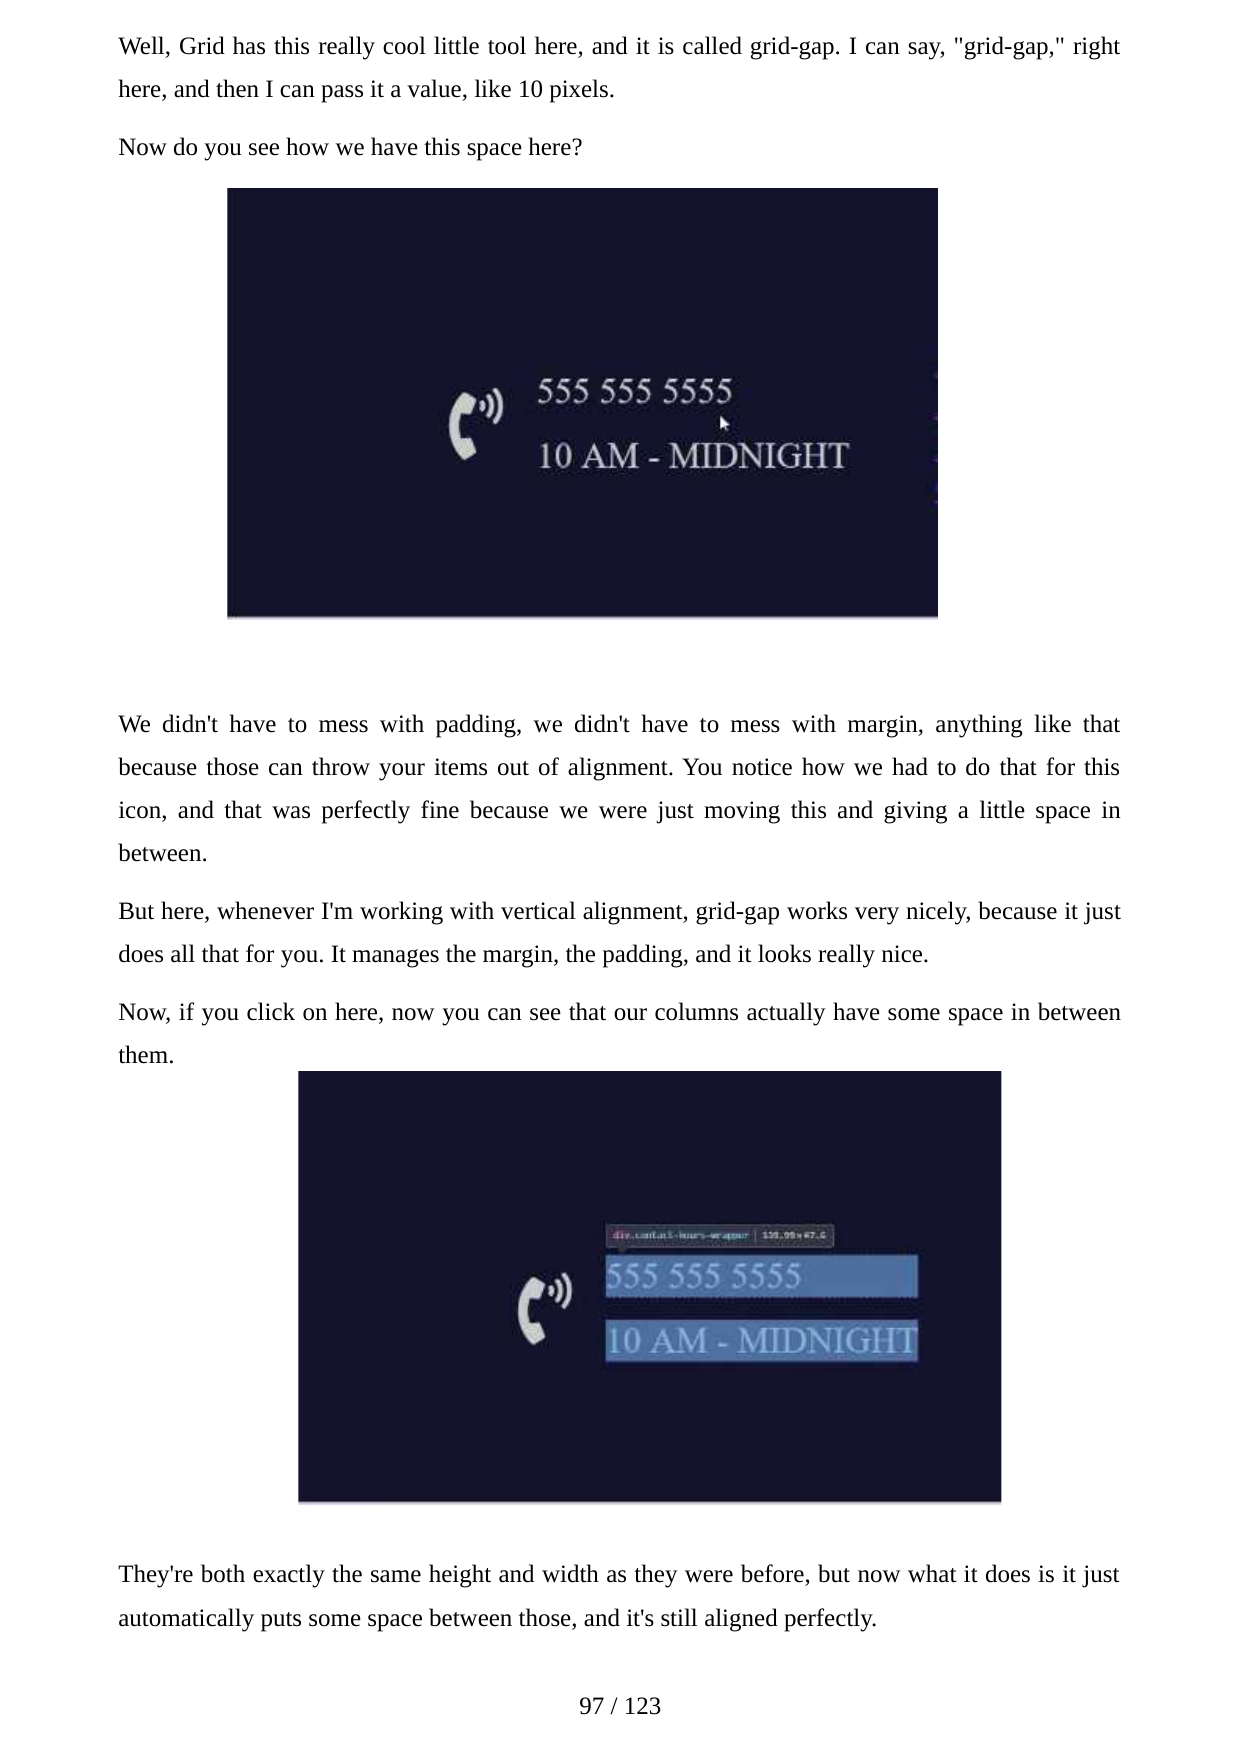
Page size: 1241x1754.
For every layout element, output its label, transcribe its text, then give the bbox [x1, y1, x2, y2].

text But here, whenever I'm working with vertical alignment, grid-gap works very nicely, because it just does all that for you. It manages the margin, the padding, and it looks really nice. [118, 896, 1122, 968]
text Now do you see how we have this space here? [118, 132, 1122, 161]
text Well, Grid has this really cool little tool here, and it is called grid-gap. I can say, "grid-gap," right here, and then I can pass it a value, like 10 pixels. [118, 31, 1122, 103]
text Now, if you click on here, now you can see that our columns actually have some space in between them. [118, 997, 1122, 1069]
text We didn't have to mess with padding, we didn't have to mess with margin, anything like that because those can throw your items out of alignment. You notice how we had to do that for this icon, and that was perfectly fine because we were just moving this and giving a little space in between. [118, 709, 1122, 867]
picture [298, 1071, 1002, 1505]
picture [227, 188, 938, 620]
text They're both exactly the same height and width as they were before, but now what it does is it just automatically puts some space between those, and it's still aligned perfectly. [118, 1559, 1122, 1631]
